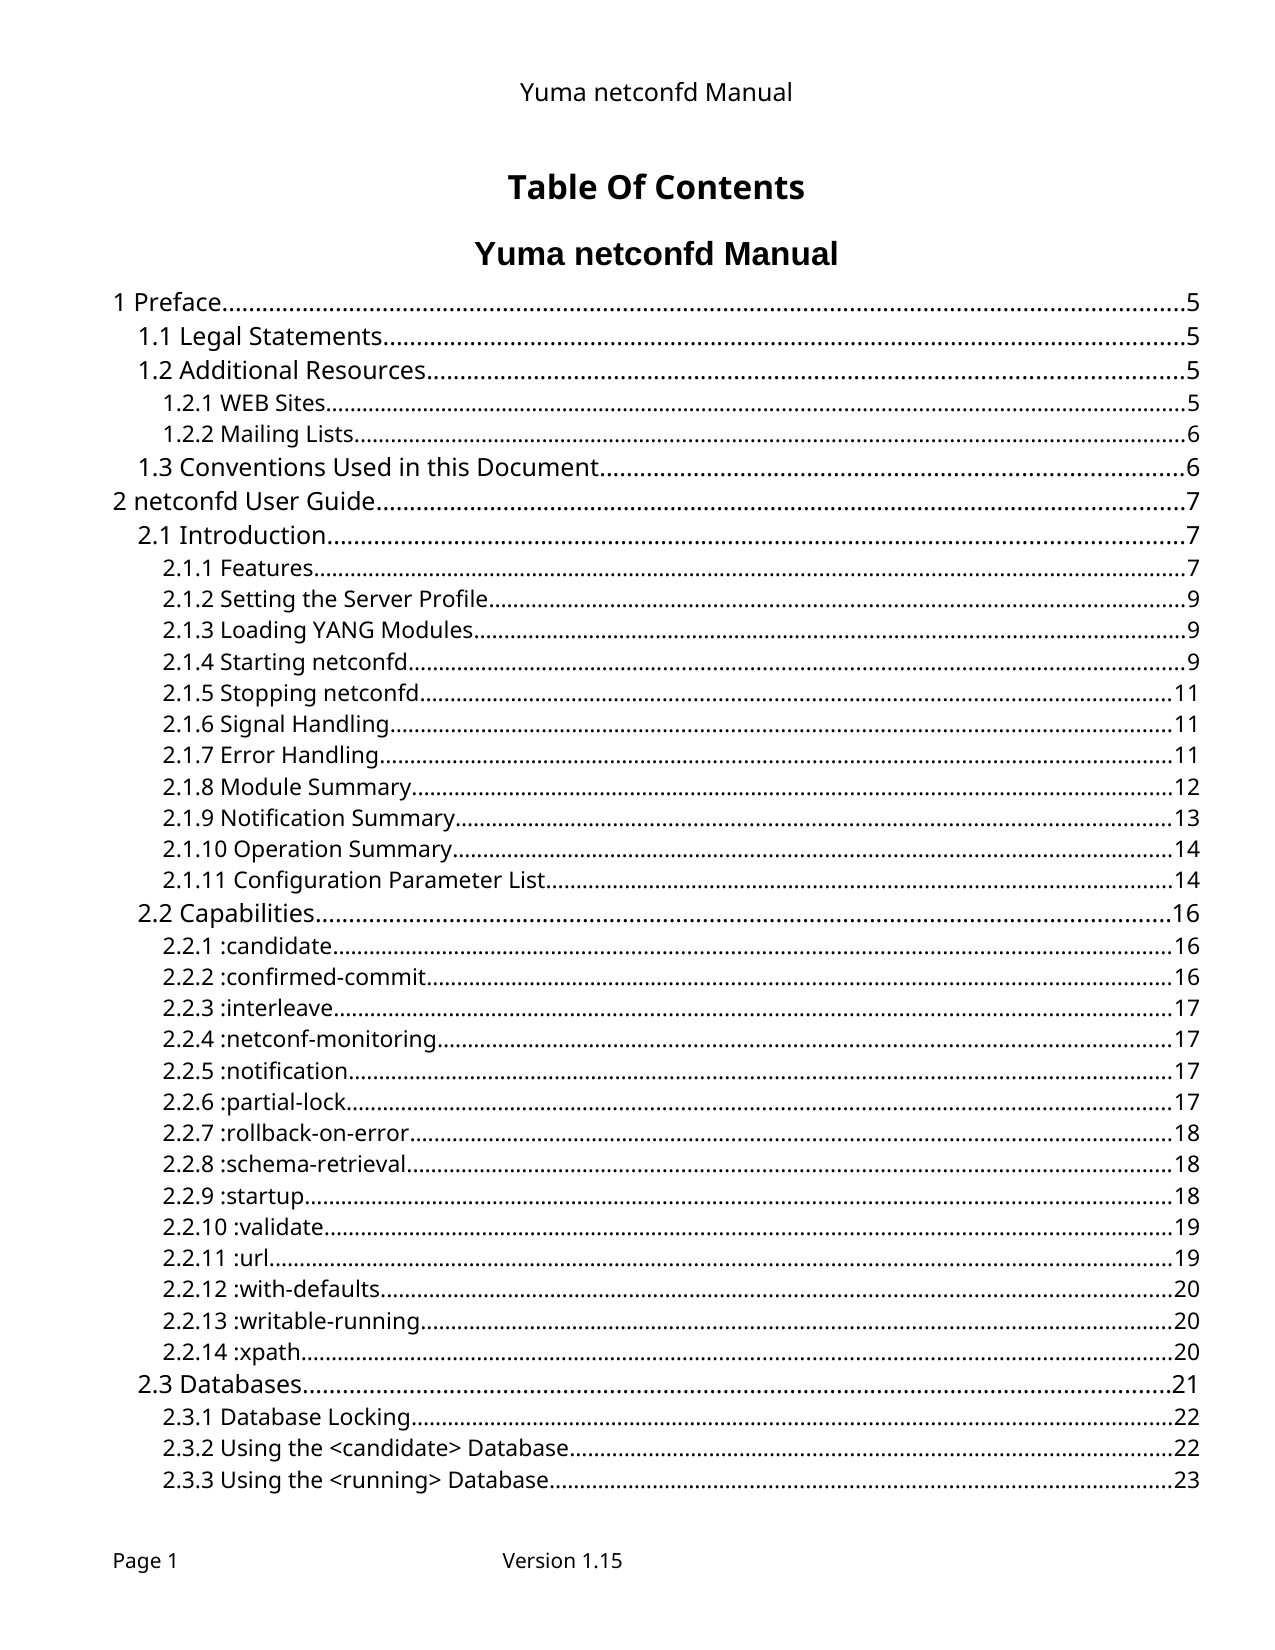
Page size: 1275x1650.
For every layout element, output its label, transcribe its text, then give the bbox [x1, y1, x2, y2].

text 1.3 Conventions Used in this Document 6 [137, 449, 1200, 484]
text 2.2.2 :confirmed-commit 16 [162, 961, 1200, 992]
text 2.1.3 Loading YANG Modules 9 [162, 614, 1200, 646]
text 2.1.8 Module Summary 12 [162, 771, 1200, 802]
text 2.2.4 :netconf-monitoring 17 [162, 1023, 1200, 1054]
text 2.1.2 Setting the Server Profile 9 [162, 583, 1200, 614]
text 2.2.8 :schema-retrieval 18 [162, 1148, 1200, 1179]
subtitle Yuma netconfd Manual [112, 234, 1200, 272]
text 2.2.6 :partial-lock 17 [162, 1086, 1200, 1117]
text 2.3.2 Using the <candidate> Database 22 [162, 1432, 1200, 1464]
text 1.2.1 WEB Sites 5 [162, 387, 1200, 418]
text 2.2.13 :writable-running 20 [162, 1304, 1200, 1336]
text 2.2 Capabilities 16 [137, 896, 1200, 929]
text 2.2.5 :notification 17 [162, 1054, 1200, 1086]
text 2.2.14 :xpath 20 [162, 1336, 1200, 1367]
text 2.2.12 :with-defaults 20 [162, 1273, 1200, 1304]
text 2.1.1 Features 7 [162, 552, 1200, 583]
text 2.1.10 Operation Summary 14 [162, 833, 1200, 864]
text 1.1 Legal Statements 5 [137, 319, 1200, 353]
text 2.1.6 Signal Handling 11 [162, 708, 1200, 739]
text 2.3 Databases 21 [137, 1367, 1200, 1401]
title Table Of Contents [112, 163, 1200, 209]
text 1.2 Additional Resources 5 [137, 353, 1200, 387]
text 2.2.1 :candidate 16 [162, 929, 1200, 961]
text 2.2.7 :rollback-on-error 18 [162, 1117, 1200, 1148]
text 2.2.10 :validate 19 [162, 1211, 1200, 1242]
text 2.2.11 :url 19 [162, 1242, 1200, 1273]
text 2.1.11 Configuration Parameter List 14 [162, 864, 1200, 896]
text 2.1.4 Starting netconfd 9 [162, 646, 1200, 677]
text 2.3.1 Database Locking 22 [162, 1401, 1200, 1432]
text 2.1.9 Notification Summary 13 [162, 802, 1200, 833]
text 2.1.5 Stopping netconfd 11 [162, 677, 1200, 708]
text 2.1 Introduction 7 [137, 518, 1200, 552]
text 2.2.9 :startup 18 [162, 1179, 1200, 1211]
text 2 netconfd User Guide 7 [112, 484, 1200, 518]
text 2.2.3 :interleave 17 [162, 992, 1200, 1023]
text 2.3.3 Using the <running> Database 23 [162, 1464, 1200, 1495]
text 1.2.2 Mailing Lists 6 [162, 418, 1200, 449]
text 2.1.7 Error Handling 11 [162, 739, 1200, 771]
text 1 Preface 5 [112, 285, 1200, 319]
